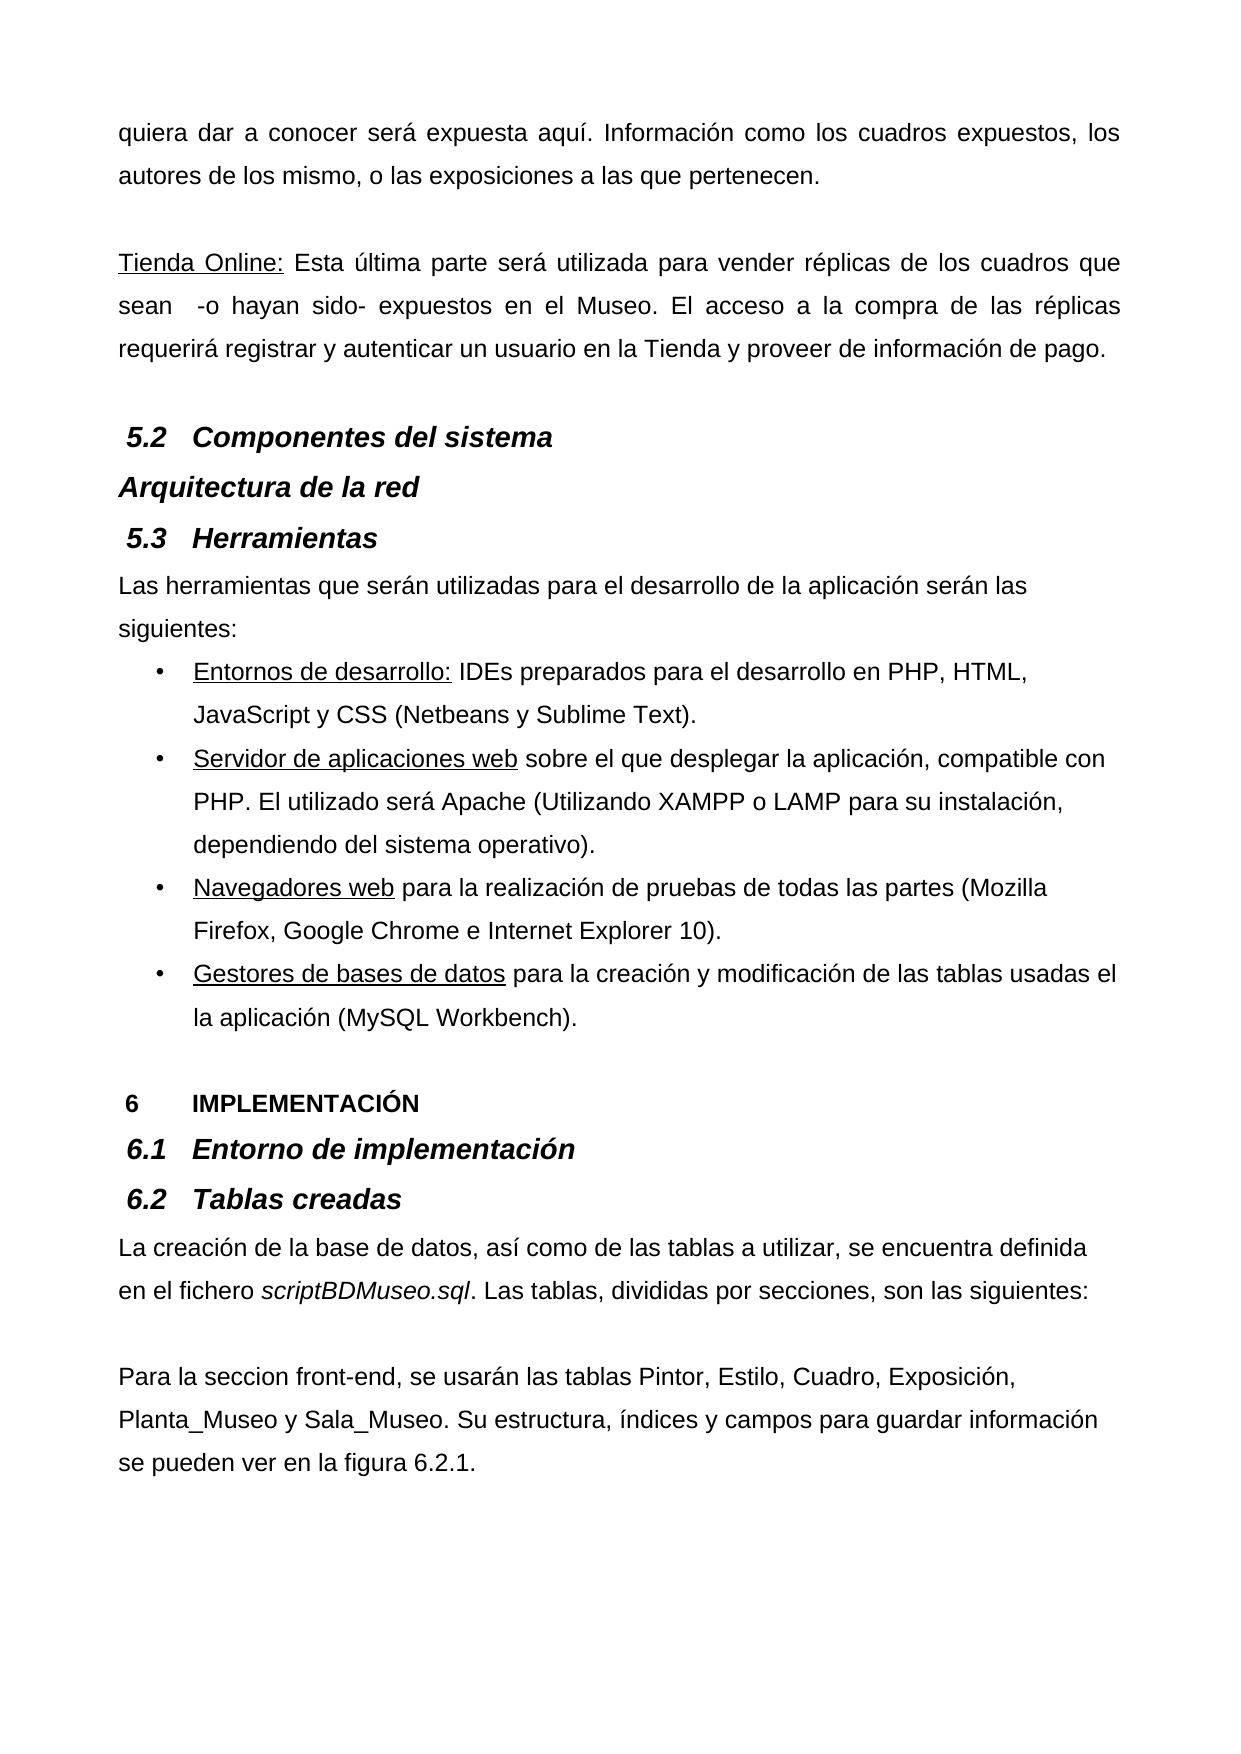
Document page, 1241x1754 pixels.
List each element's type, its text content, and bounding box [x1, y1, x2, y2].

text Para la seccion front-end, se usarán las tablas Pintor, Estilo, Cuadro, Exposición, Planta_Museo y Sala_Museo. Su estructura, índices y campos para guardar información se pueden ver en la figura 6.2.1. [118, 1362, 1122, 1477]
list Gestores de bases de datos para la creación y modificación de las tablas usadas el la aplicación (MySQL Workbench). [156, 959, 1122, 1031]
list Navegadores web para la realización de pruebas de todas las partes (Mozilla Firefox, Google Chrome e Internet Explorer 10). [156, 873, 1122, 945]
subtitle Entorno de implementación [118, 1132, 1122, 1166]
subtitle Tablas creadas [118, 1182, 1122, 1216]
subtitle Arquitectura de la red [118, 470, 1122, 504]
list Entornos de desarrollo: IDEs preparados para el desarrollo en PHP, HTML, JavaScript y CSS (Netbeans y Sublime Text). [156, 657, 1122, 729]
list Servidor de aplicaciones web sobre el que desplegar la aplicación, compatible con PHP. El utilizado será Apache (Utilizando XAMPP o LAMP para su instalación, dependiendo del sistema operativo). [156, 743, 1122, 859]
text Tienda Online: Esta última parte será utilizada para vender réplicas de los cuadros que sean -o hayan sido- expuestos en el Museo. El acceso a la compra de las réplicas requerirá registrar y autenticar un usuario en la Tienda y proveer de información de pago. [118, 247, 1122, 362]
text Las herramientas que serán utilizadas para el desarrollo de la aplicación serán las siguientes: [118, 571, 1122, 643]
subtitle IMPLEMENTACIÓN [118, 1089, 1122, 1118]
subtitle Componentes del sistema [118, 420, 1122, 453]
subtitle Herramientas [118, 521, 1122, 554]
text La creación de la base de datos, así como de las tablas a utilizar, se encuentra definida en el fichero scriptBDMuseo.sql. Las tablas, divididas por secciones, son las siguientes: [118, 1233, 1122, 1304]
text quiera dar a conocer será expuesta aquí. Información como los cuadros expuestos, los autores de los mismo, o las exposiciones a las que pertenecen. [118, 118, 1122, 190]
